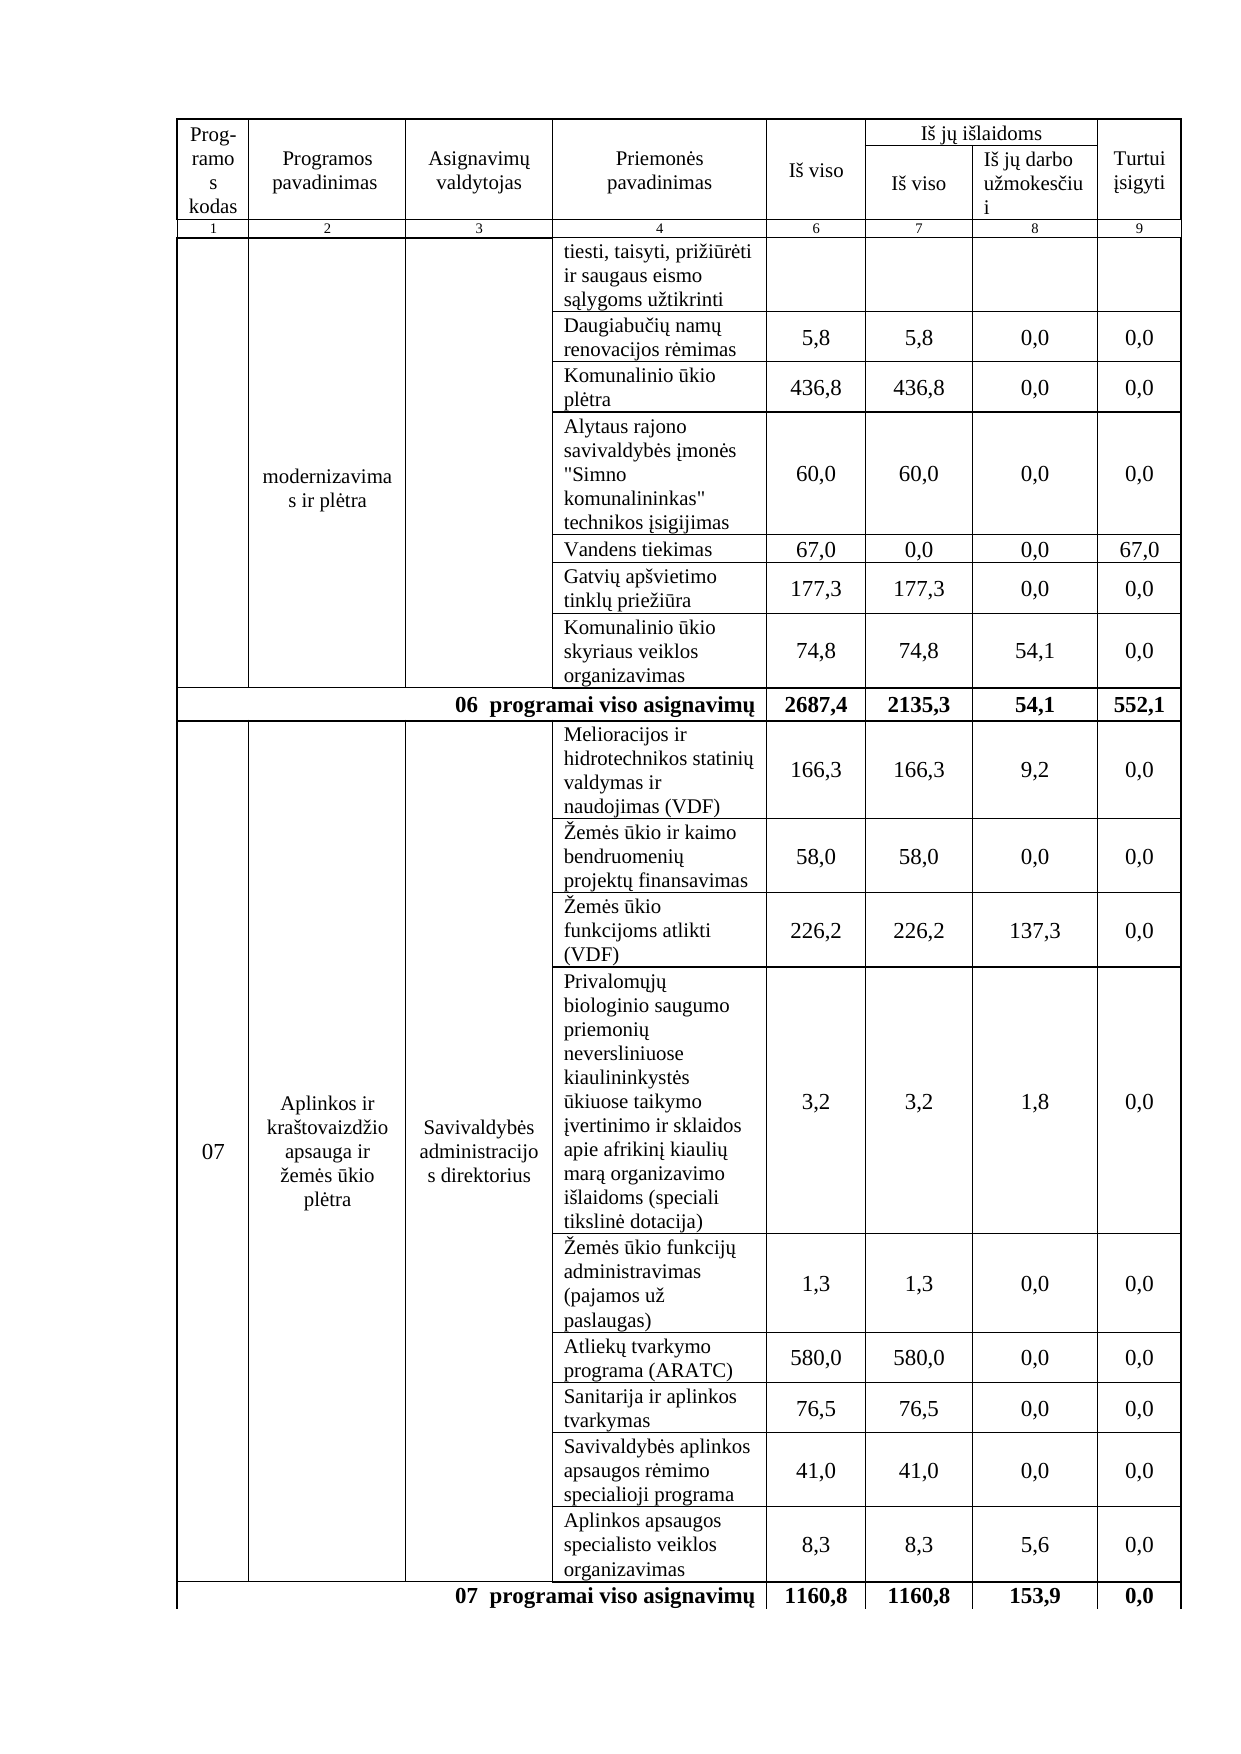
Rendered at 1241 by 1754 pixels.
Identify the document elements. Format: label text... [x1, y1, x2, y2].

table_cell 5,8 [866, 312, 972, 361]
table_cell 0,0 [1098, 819, 1180, 892]
table_cell 0,0 [973, 563, 1097, 612]
table_cell [406, 239, 552, 687]
table_cell 3,2 [866, 968, 972, 1233]
table_cell [767, 238, 865, 311]
table_cell 2135,3 [866, 689, 972, 719]
table_cell 58,0 [767, 819, 865, 892]
table_cell 0,0 [1098, 312, 1180, 361]
table_header Prog-ramos kodas [178, 120, 248, 219]
table_cell 2687,4 [767, 689, 865, 719]
table_cell 0,0 [973, 312, 1097, 361]
table_cell 54,1 [973, 689, 1097, 719]
table_cell 58,0 [866, 819, 972, 892]
table_cell 0,0 [973, 1333, 1097, 1382]
table_cell Alytaus rajono savivaldybės įmonės "Simno komunalininkas" technikos įsigijimas [553, 413, 766, 534]
table_cell Melioracijos ir hidrotechnikos statinių valdymas ir naudojimas (VDF) [553, 722, 766, 818]
table_cell 0,0 [1098, 1433, 1180, 1506]
table_cell 41,0 [767, 1433, 865, 1506]
table_cell Iš jų darbo užmokesčiui [973, 146, 1097, 219]
table_cell [973, 238, 1097, 311]
table_cell 153,9 [973, 1583, 1097, 1609]
table_cell 0,0 [1098, 722, 1180, 818]
table_cell 54,1 [973, 614, 1097, 687]
table_cell 1160,8 [767, 1583, 865, 1609]
table_cell Aplinkos ir kraštovaizdžio apsauga ir žemės ūkio plėtra [249, 722, 405, 1581]
table_cell 5,8 [767, 312, 865, 361]
table_cell Daugiabučių namų renovacijos rėmimas [553, 312, 766, 361]
table_cell Žemės ūkio funkcijoms atlikti (VDF) [553, 893, 766, 966]
table_cell 1,3 [866, 1234, 972, 1332]
table_cell 580,0 [767, 1333, 865, 1382]
table_cell 166,3 [866, 722, 972, 818]
table_cell 8 [973, 220, 1097, 237]
table_cell Savivaldybės administracijos direktorius [406, 722, 552, 1581]
table_cell 9,2 [973, 722, 1097, 818]
table_cell Privalomųjų biologinio saugumo priemonių neversliniuose kiaulininkystės ūkiuose taikymo įvertinimo ir sklaidos apie afrikinį kiaulių marą organizavimo išlaidoms (speciali tikslinė dotacija) [553, 968, 766, 1233]
table_cell 06 programai viso asignavimų [178, 688, 766, 719]
table_cell 74,8 [866, 614, 972, 687]
table_cell 8,3 [767, 1507, 865, 1581]
table_cell Gatvių apšvietimo tinklų priežiūra [553, 563, 766, 612]
table_cell 76,5 [767, 1383, 865, 1432]
table_cell 226,2 [866, 893, 972, 966]
table_cell 0,0 [973, 362, 1097, 411]
table_cell Žemės ūkio funkcijų administravimas (pajamos už paslaugas) [553, 1234, 766, 1332]
table_cell Aplinkos apsaugos specialisto veiklos organizavimas [553, 1507, 766, 1581]
table_cell 0,0 [973, 535, 1097, 562]
table_header Programos pavadinimas [249, 120, 405, 219]
table_cell 0,0 [973, 1433, 1097, 1506]
table_cell 1,8 [973, 968, 1097, 1233]
table_cell 0,0 [1098, 563, 1180, 612]
table_cell 0,0 [1098, 614, 1180, 687]
table_cell 4 [553, 220, 766, 237]
table_cell [1098, 238, 1180, 311]
table_cell 0,0 [1098, 413, 1180, 534]
table_header Asignavimų valdytojas [406, 120, 552, 219]
table_cell Iš viso [866, 146, 972, 219]
table_cell 166,3 [767, 722, 865, 818]
table_cell 177,3 [866, 563, 972, 612]
table_cell Sanitarija ir aplinkos tvarkymas [553, 1383, 766, 1432]
table_cell 226,2 [767, 893, 865, 966]
table_cell 9 [1098, 220, 1181, 237]
table_header Turtui įsigyti [1098, 120, 1180, 219]
table_cell 0,0 [1098, 1383, 1180, 1432]
table_cell Atliekų tvarkymo programa (ARATC) [553, 1333, 766, 1382]
table_cell tiesti, taisyti, prižiūrėti ir saugaus eismo sąlygoms užtikrinti [553, 238, 766, 311]
table_cell 2 [249, 220, 405, 237]
table_cell 137,3 [973, 893, 1097, 966]
table_cell 1160,8 [866, 1583, 972, 1609]
table_cell 0,0 [973, 1234, 1097, 1332]
table_cell 3 [406, 220, 552, 237]
table_cell Komunalinio ūkio skyriaus veiklos organizavimas [553, 614, 766, 687]
table_cell 67,0 [1098, 535, 1180, 562]
table_cell 41,0 [866, 1433, 972, 1506]
table_cell 0,0 [866, 535, 972, 562]
table_cell 07 programai viso asignavimų [178, 1582, 766, 1609]
table_cell 0,0 [1098, 1234, 1180, 1332]
table_cell 0,0 [1098, 1333, 1180, 1382]
table_cell 60,0 [767, 413, 865, 534]
table_cell 0,0 [973, 819, 1097, 892]
table_cell 580,0 [866, 1333, 972, 1382]
table_cell 07 [178, 722, 248, 1581]
table_cell 7 [866, 220, 972, 237]
table_header Iš jų išlaidoms [866, 120, 1097, 145]
table_cell Komunalinio ūkio plėtra [553, 362, 766, 411]
table_header Priemonės pavadinimas [553, 120, 766, 219]
table_cell 0,0 [1098, 893, 1180, 966]
table_cell 8,3 [866, 1507, 972, 1581]
table_cell 67,0 [767, 535, 865, 562]
table_cell [866, 238, 972, 311]
table_cell 0,0 [1098, 1583, 1180, 1609]
table_cell 60,0 [866, 413, 972, 534]
table_cell 74,8 [767, 614, 865, 687]
table_cell Savivaldybės aplinkos apsaugos rėmimo specialioji programa [553, 1433, 766, 1506]
table_cell 436,8 [767, 362, 865, 411]
table_cell 177,3 [767, 563, 865, 612]
table_cell 3,2 [767, 968, 865, 1233]
table_header Iš viso [767, 120, 865, 219]
table_cell 436,8 [866, 362, 972, 411]
table_cell 6 [767, 220, 865, 237]
table_cell [178, 239, 248, 687]
table_cell 0,0 [1098, 362, 1180, 411]
table_cell Žemės ūkio ir kaimo bendruomenių projektų finansavimas [553, 819, 766, 892]
table_cell 1 [178, 220, 248, 237]
table_cell 5,6 [973, 1507, 1097, 1581]
table_cell 552,1 [1098, 689, 1180, 719]
table_cell modernizavimas ir plėtra [249, 239, 405, 687]
table_cell 1,3 [767, 1234, 865, 1332]
table_cell 0,0 [1098, 968, 1180, 1233]
table_cell 0,0 [973, 413, 1097, 534]
table_cell Vandens tiekimas [553, 535, 766, 562]
table_cell 0,0 [973, 1383, 1097, 1432]
table_cell 0,0 [1098, 1507, 1180, 1581]
table_cell 76,5 [866, 1383, 972, 1432]
